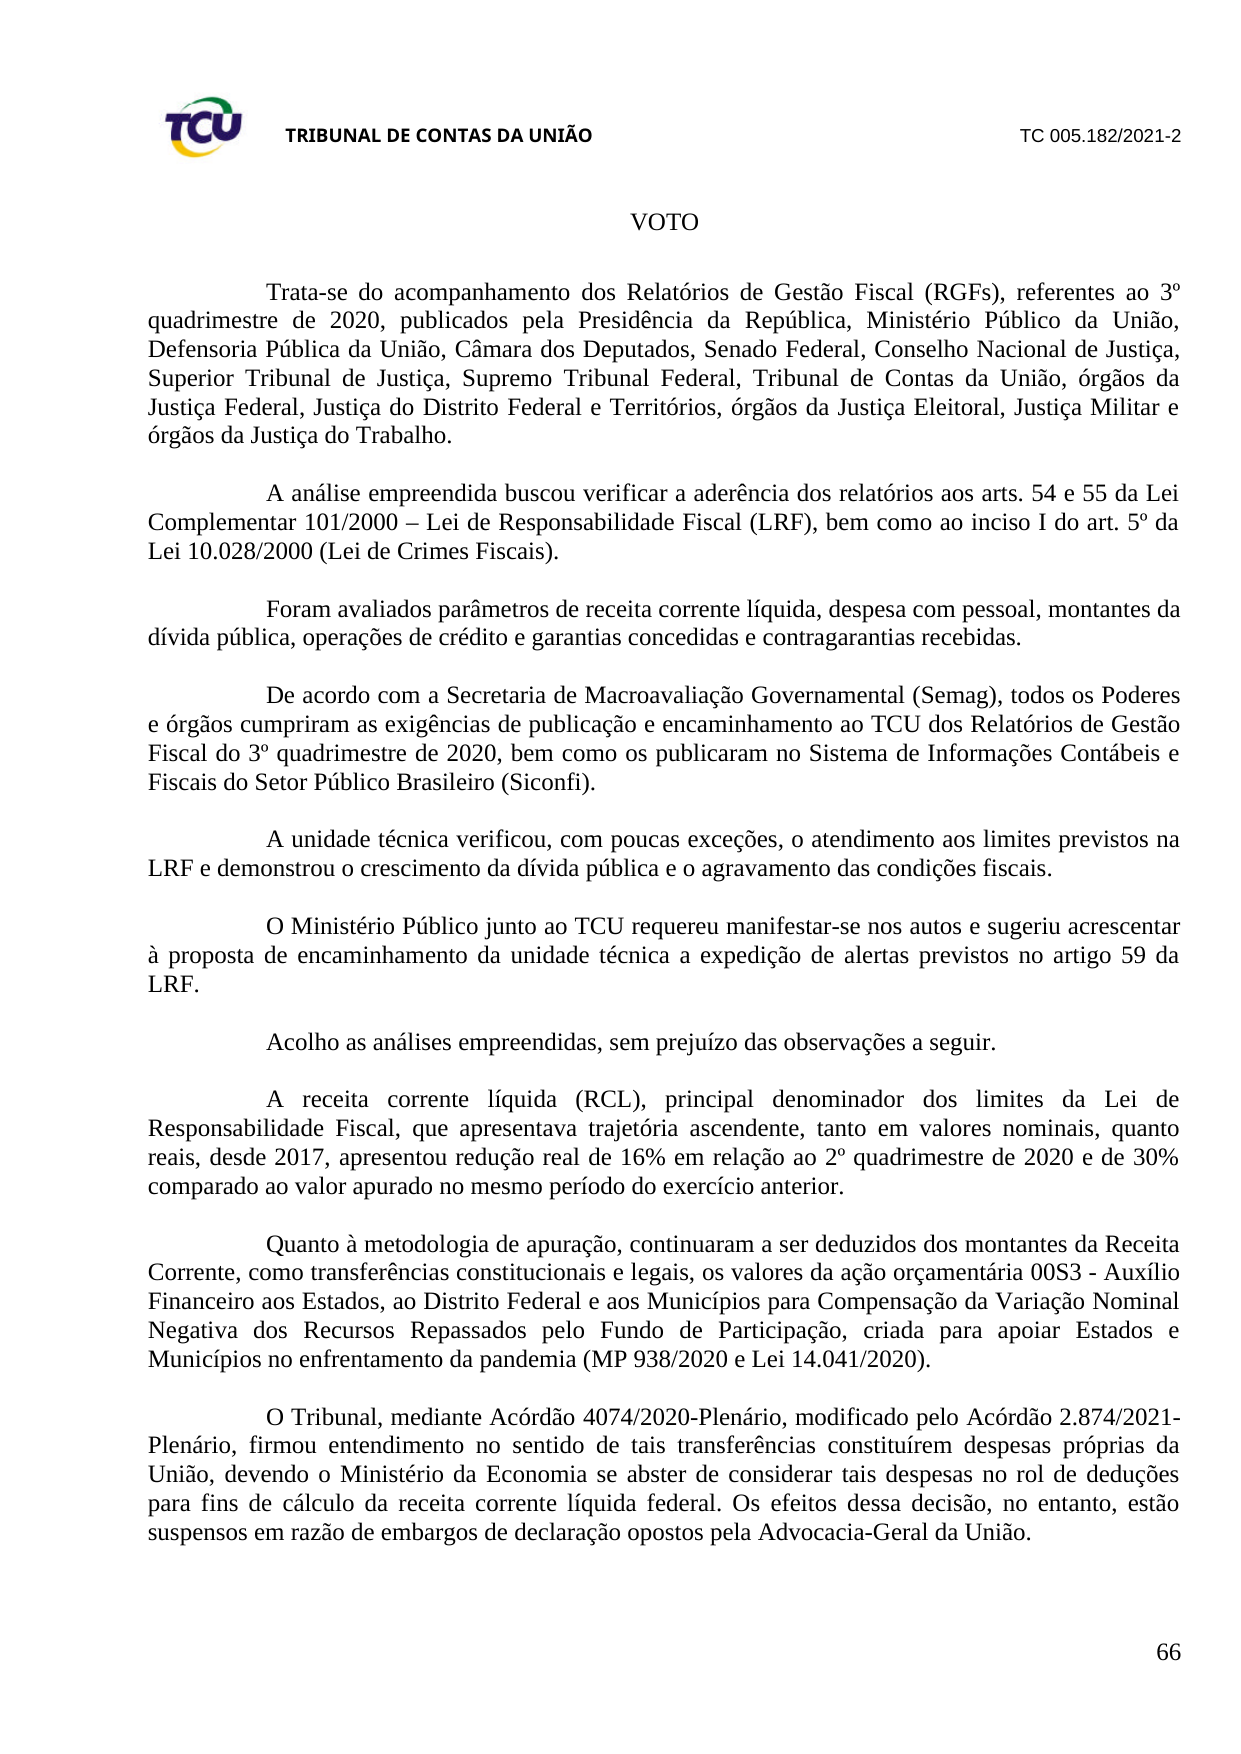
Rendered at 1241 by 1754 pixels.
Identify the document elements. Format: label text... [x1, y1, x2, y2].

text A análise empreendida buscou verificar a aderência dos relatórios aos arts. 54 e 55 da Lei Complementar 101/2000 – Lei de Responsabilidade Fiscal (LRF), bem como ao inciso I do art. 5º da Lei 10.028/2000 (Lei de Crimes Fiscais). [148, 478, 1181, 564]
text Trata-se do acompanhamento dos Relatórios de Gestão Fiscal (RGFs), referentes ao 3º quadrimestre de 2020, publicados pela Presidência da República, Ministério Público da União, Defensoria Pública da União, Câmara dos Deputados, Senado Federal, Conselho Nacional de Justiça, Superior Tribunal de Justiça, Supremo Tribunal Federal, Tribunal de Contas da União, órgãos da Justiça Federal, Justiça do Distrito Federal e Territórios, órgãos da Justiça Eleitoral, Justiça Militar e órgãos da Justiça do Trabalho. [148, 277, 1181, 449]
text Quanto à metodologia de apuração, continuaram a ser deduzidos dos montantes da Receita Corrente, como transferências constitucionais e legais, os valores da ação orçamentária 00S3 - Auxílio Financeiro aos Estados, ao Distrito Federal e aos Municípios para Compensação da Variação Nominal Negativa dos Recursos Repassados pelo Fundo de Participação, criada para apoiar Estados e Municípios no enfrentamento da pandemia (MP 938/2020 e Lei 14.041/2020). [148, 1229, 1181, 1372]
text A receita corrente líquida (RCL), principal denominador dos limites da Lei de Responsabilidade Fiscal, que apresentava trajetória ascendente, tanto em valores nominais, quanto reais, desde 2017, apresentou redução real de 16% em relação ao 2º quadrimestre de 2020 e de 30% comparado ao valor apurado no mesmo período do exercício anterior. [148, 1084, 1181, 1199]
text O Ministério Público junto ao TCU requereu manifestar-se nos autos e sugeriu acrescentar à proposta de encaminhamento da unidade técnica a expedição de alertas previstos no artigo 59 da LRF. [148, 911, 1181, 997]
text Foram avaliados parâmetros de receita corrente líquida, despesa com pessoal, montantes da dívida pública, operações de crédito e garantias concedidas e contragarantias recebidas. [148, 594, 1181, 651]
text VOTO [148, 207, 1181, 235]
text De acordo com a Secretaria de Macroavaliação Governamental (Semag), todos os Poderes e órgãos cumpriram as exigências de publicação e encaminhamento ao TCU dos Relatórios de Gestão Fiscal do 3º quadrimestre de 2020, bem como os publicaram no Sistema de Informações Contábeis e Fiscais do Setor Público Brasileiro (Siconfi). [148, 680, 1181, 795]
text Acolho as análises empreendidas, sem prejuízo das observações a seguir. [148, 1027, 1181, 1055]
text O Tribunal, mediante Acórdão 4074/2020-Plenário, modificado pelo Acórdão 2.874/2021-Plenário, firmou entendimento no sentido de tais transferências constituírem despesas próprias da União, devendo o Ministério da Economia se abster de considerar tais despesas no rol de deduções para fins de cálculo da receita corrente líquida federal. Os efeitos dessa decisão, no entanto, estão suspensos em razão de embargos de declaração opostos pela Advocacia-Geral da União. [148, 1402, 1181, 1545]
text A unidade técnica verificou, com poucas exceções, o atendimento aos limites previstos na LRF e demonstrou o crescimento da dívida pública e o agravamento das condições fiscais. [148, 824, 1181, 882]
